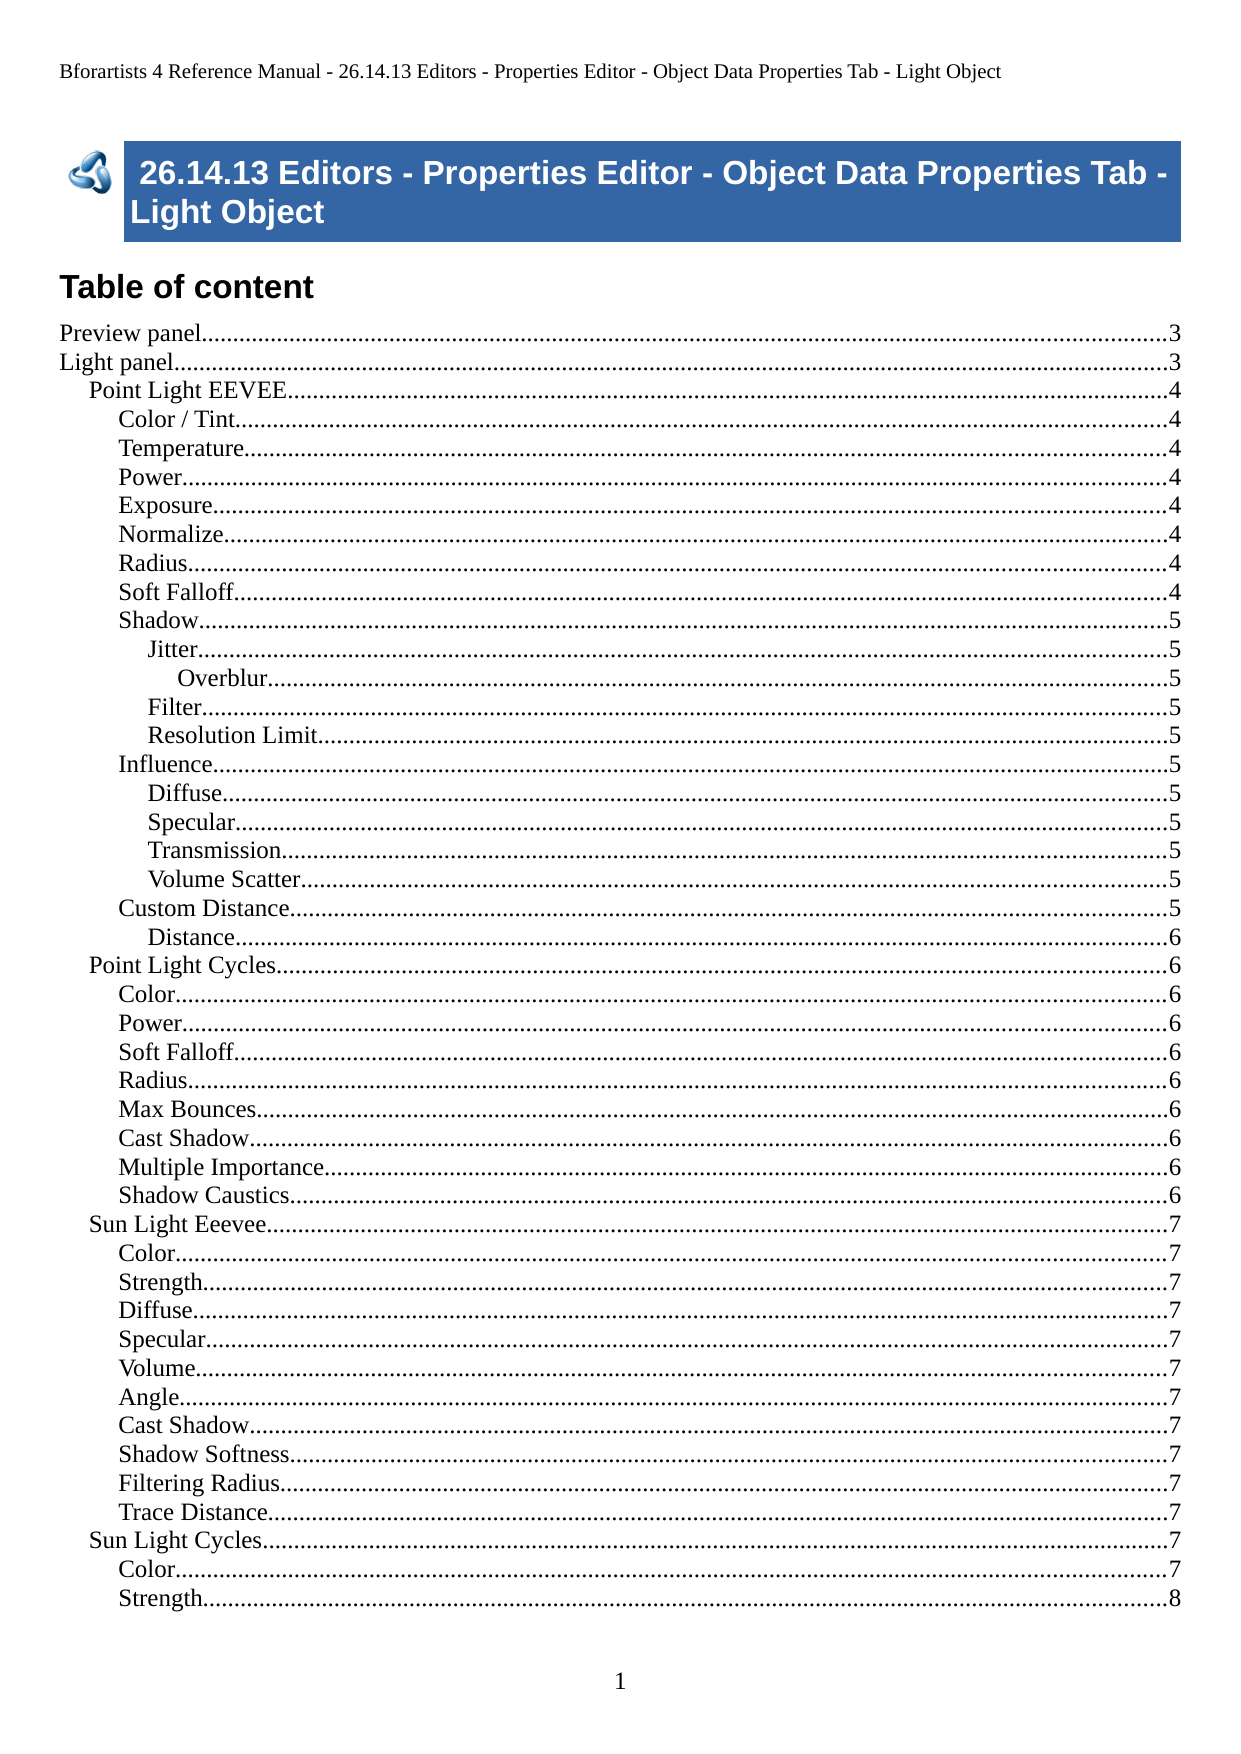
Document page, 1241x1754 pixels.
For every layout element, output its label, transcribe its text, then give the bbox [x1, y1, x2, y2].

text Custom Distance 5 [118, 893, 1181, 922]
text Shadow Caustics 6 [118, 1180, 1181, 1209]
text Trace Distance 7 [118, 1497, 1181, 1525]
text Filter 5 [147, 692, 1181, 720]
text Strength 8 [118, 1583, 1181, 1612]
text Normalize 4 [118, 519, 1181, 548]
subtitle Table of content [59, 267, 1181, 305]
text Max Bounces 6 [118, 1094, 1181, 1123]
picture [65, 147, 114, 197]
text Point Light EEVEE 4 [88, 375, 1181, 404]
text Specular 5 [147, 807, 1181, 835]
text Volume 7 [118, 1353, 1181, 1382]
table_header 26.14.13 Editors - Properties Editor - Object Data Properties Tab - Light Object [124, 141, 1181, 242]
text Sun Light Eeevee 7 [88, 1209, 1181, 1238]
text Color 6 [118, 979, 1181, 1008]
text Jitter 5 [147, 634, 1181, 663]
text Shadow Softness 7 [118, 1439, 1181, 1468]
text Radius 6 [118, 1065, 1181, 1094]
text Color / Tint 4 [118, 404, 1181, 433]
text Point Light Cycles 6 [88, 950, 1181, 979]
text Power 4 [118, 462, 1181, 490]
text Volume Scatter 5 [147, 864, 1181, 893]
text Power 6 [118, 1008, 1181, 1037]
text Diffuse 5 [147, 778, 1181, 807]
text Multiple Importance 6 [118, 1152, 1181, 1180]
text Shadow 5 [118, 605, 1181, 634]
text Soft Falloff 6 [118, 1037, 1181, 1065]
text Temperature 4 [118, 433, 1181, 462]
text Cast Shadow 7 [118, 1410, 1181, 1439]
text Filtering Radius 7 [118, 1468, 1181, 1497]
text Exposure 4 [118, 490, 1181, 519]
text Strength 7 [118, 1267, 1181, 1295]
text Preview panel 3 [59, 318, 1181, 347]
text Distance 6 [147, 922, 1181, 950]
text Specular 7 [118, 1324, 1181, 1353]
table_header [59, 141, 124, 242]
text Soft Falloff 4 [118, 577, 1181, 605]
text Resolution Limit 5 [147, 720, 1181, 749]
text Transmission 5 [147, 835, 1181, 864]
text Color 7 [118, 1238, 1181, 1267]
text Color 7 [118, 1554, 1181, 1583]
text Angle 7 [118, 1382, 1181, 1410]
text Sun Light Cycles 7 [88, 1525, 1181, 1554]
text Influence 5 [118, 749, 1181, 778]
text Cast Shadow 6 [118, 1123, 1181, 1152]
text Overblur 5 [177, 663, 1181, 692]
text Radius 4 [118, 548, 1181, 577]
text Light panel 3 [59, 347, 1181, 375]
text Diffuse 7 [118, 1295, 1181, 1324]
